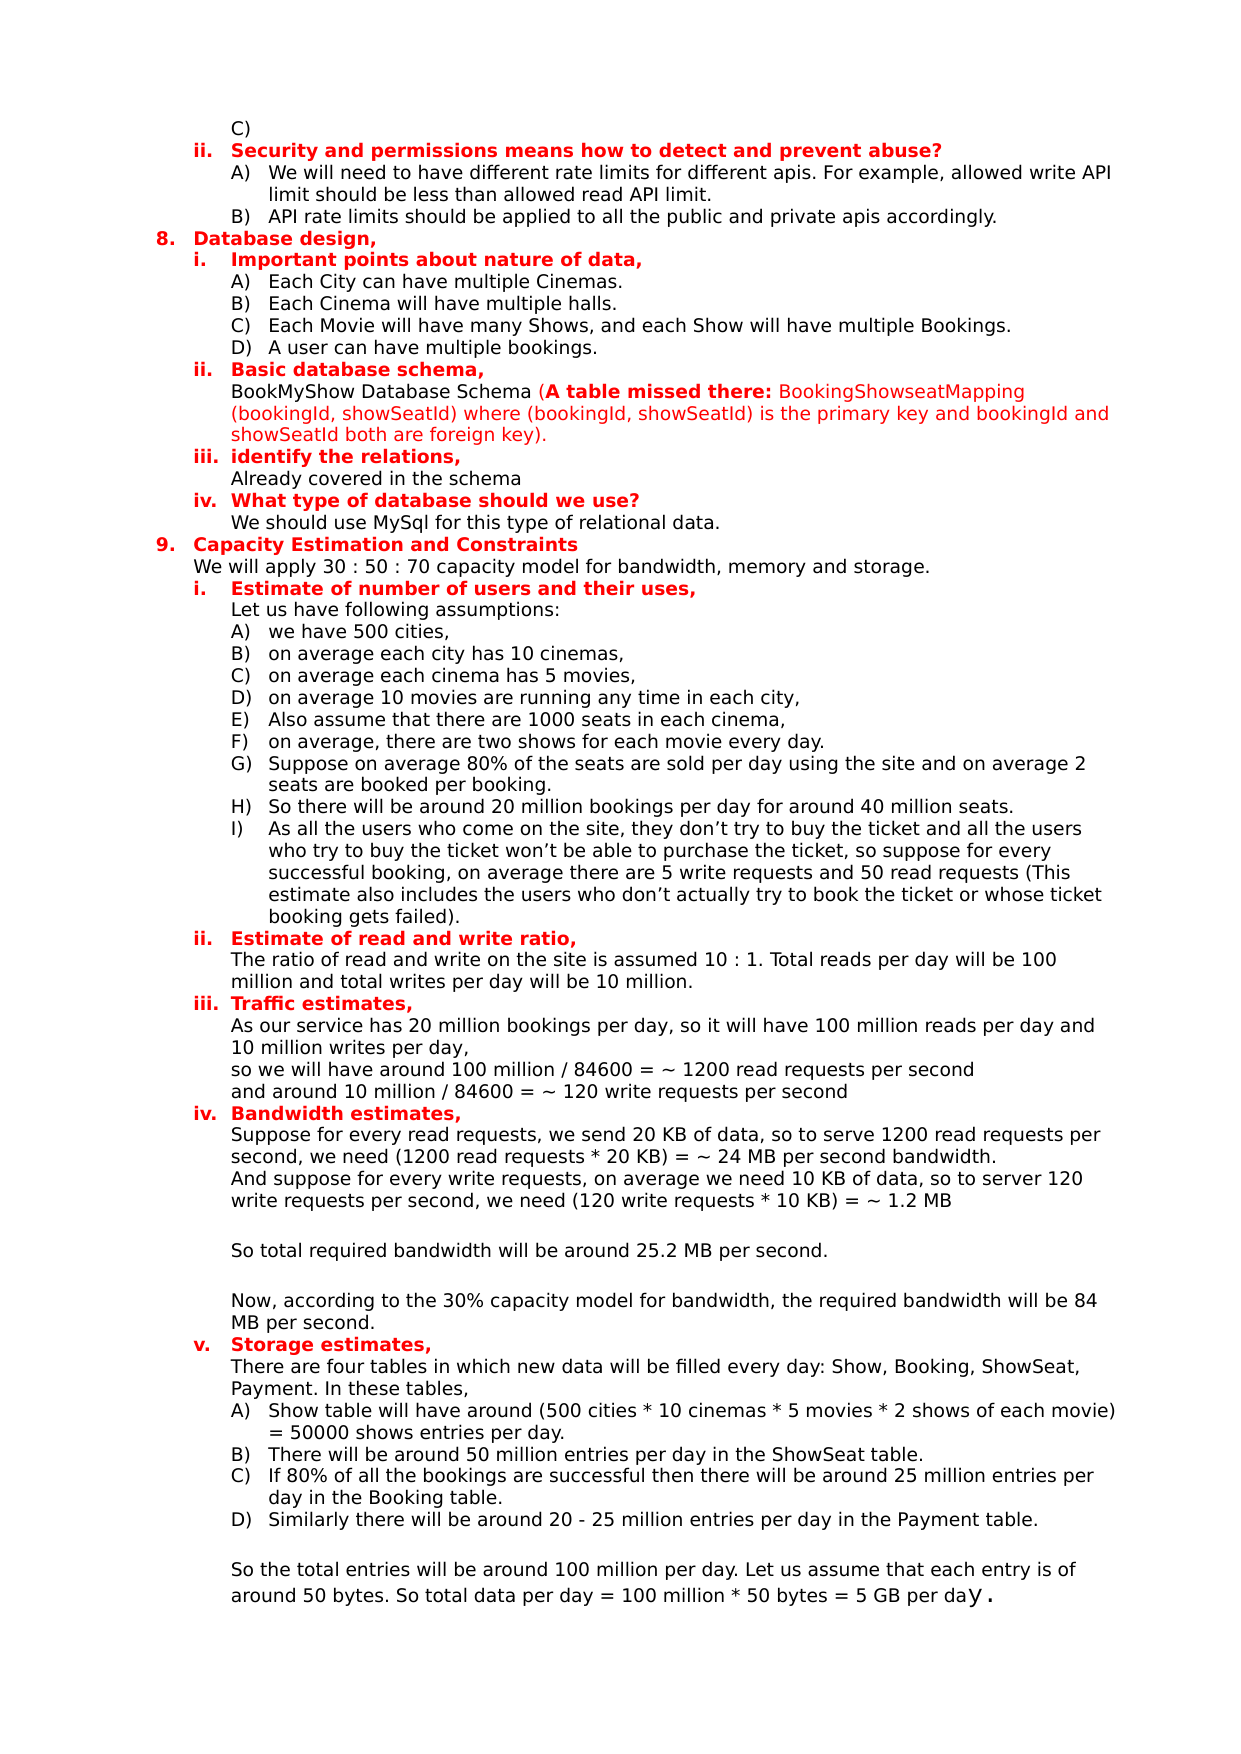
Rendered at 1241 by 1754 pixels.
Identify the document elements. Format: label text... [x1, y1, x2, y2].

list on average 10 movies are running any time in each city, [231, 687, 1122, 709]
list Database design, [156, 227, 1122, 249]
list Capacity Estimation and Constraints [156, 534, 1122, 556]
list on average, there are two shows for each movie every day. [231, 731, 1122, 752]
list Storage estimates, [193, 1334, 1122, 1356]
list A user can have multiple bookings. [231, 337, 1122, 359]
list Important points about nature of data, [193, 249, 1122, 271]
list Suppose on average 80% of the seats are sold per day using the site and on average 2 seats are booked per booking. [231, 752, 1122, 796]
list Basic database schema, [193, 359, 1122, 381]
list As our service has 20 million bookings per day, so it will have 100 million reads per day and 10 million writes per day, [193, 1015, 1122, 1059]
list And suppose for every write requests, on average we need 10 KB of data, so to server 120 write requests per second, we need (120 write requests * 10 KB) = ~ 1.2 MB [193, 1168, 1122, 1212]
list Suppose for every read requests, we send 20 KB of data, so to serve 1200 read requests per second, we need (1200 read requests * 20 KB) = ~ 24 MB per second bandwidth. [193, 1124, 1122, 1168]
list and around 10 million / 84600 = ~ 120 write requests per second [193, 1081, 1122, 1102]
list We will need to have different rate limits for different apis. For example, allowed write API limit should be less than allowed read API limit. [231, 162, 1122, 206]
list on average each city has 10 cinemas, [231, 643, 1122, 665]
list Each Movie will have many Shows, and each Show will have multiple Bookings. [231, 315, 1122, 337]
list Each City can have multiple Cinemas. [231, 271, 1122, 293]
list The ratio of read and write on the site is assumed 10 : 1. Total reads per day will be 100 million and total writes per day will be 10 million. [193, 949, 1122, 993]
list So there will be around 20 million bookings per day for around 40 million seats. [231, 796, 1122, 818]
list Already covered in the schema [193, 468, 1122, 490]
list Estimate of number of users and their uses, [193, 577, 1122, 599]
list So the total entries will be around 100 million per day. Let us assume that each entry is of around 50 bytes. So total data per day = 100 million * 50 bytes = 5 GB per day. [193, 1559, 1122, 1609]
list Also assume that there are 1000 seats in each cinema, [231, 709, 1122, 731]
list Each Cinema will have multiple halls. [231, 293, 1122, 315]
list So total required bandwidth will be around 25.2 MB per second. [193, 1240, 1122, 1262]
list Security and permissions means how to detect and prevent abuse? [193, 140, 1122, 162]
list Now, according to the 30% capacity model for bandwidth, the required bandwidth will be 84 MB per second. [193, 1290, 1122, 1334]
list API rate limits should be applied to all the public and private apis accordingly. [231, 206, 1122, 227]
list There are four tables in which new data will be filled every day: Show, Booking, ShowSeat, Payment. In these tables, [193, 1356, 1122, 1400]
list Estimate of read and write ratio, [193, 927, 1122, 949]
list If 80% of all the bookings are successful then there will be around 25 million entries per day in the Booking table. [231, 1465, 1122, 1509]
list so we will have around 100 million / 84600 = ~ 1200 read requests per second [193, 1059, 1122, 1081]
list Traffic estimates, [193, 993, 1122, 1015]
list Show table will have around (500 cities * 10 cinemas * 5 movies * 2 shows of each movie) = 50000 shows entries per day. [231, 1400, 1122, 1443]
list What type of database should we use? [193, 490, 1122, 512]
list We should use MySql for this type of relational data. [193, 512, 1122, 534]
list BookMyShow Database Schema (A table missed there: BookingShowseatMapping (bookingId, showSeatId) where (bookingId, showSeatId) is the primary key and bookingId and showSeatId both are foreign key). [193, 381, 1122, 446]
list There will be around 50 million entries per day in the ShowSeat table. [231, 1443, 1122, 1465]
list Let us have following assumptions: [193, 599, 1122, 621]
list we have 500 cities, [231, 621, 1122, 643]
list As all the users who come on the site, they don’t try to buy the ticket and all the users who try to buy the ticket won’t be able to purchase the ticket, so suppose for every successful booking, on average there are 5 write requests and 50 read requests (This estimate also includes the users who don’t actually try to book the ticket or whose ticket booking gets failed). [231, 818, 1122, 927]
list identify the relations, [193, 446, 1122, 468]
list on average each cinema has 5 movies, [231, 665, 1122, 687]
list We will apply 30 : 50 : 70 capacity model for bandwidth, memory and storage. [156, 556, 1122, 577]
list Similarly there will be around 20 - 25 million entries per day in the Payment table. [231, 1509, 1122, 1531]
list Bandwidth estimates, [193, 1102, 1122, 1124]
